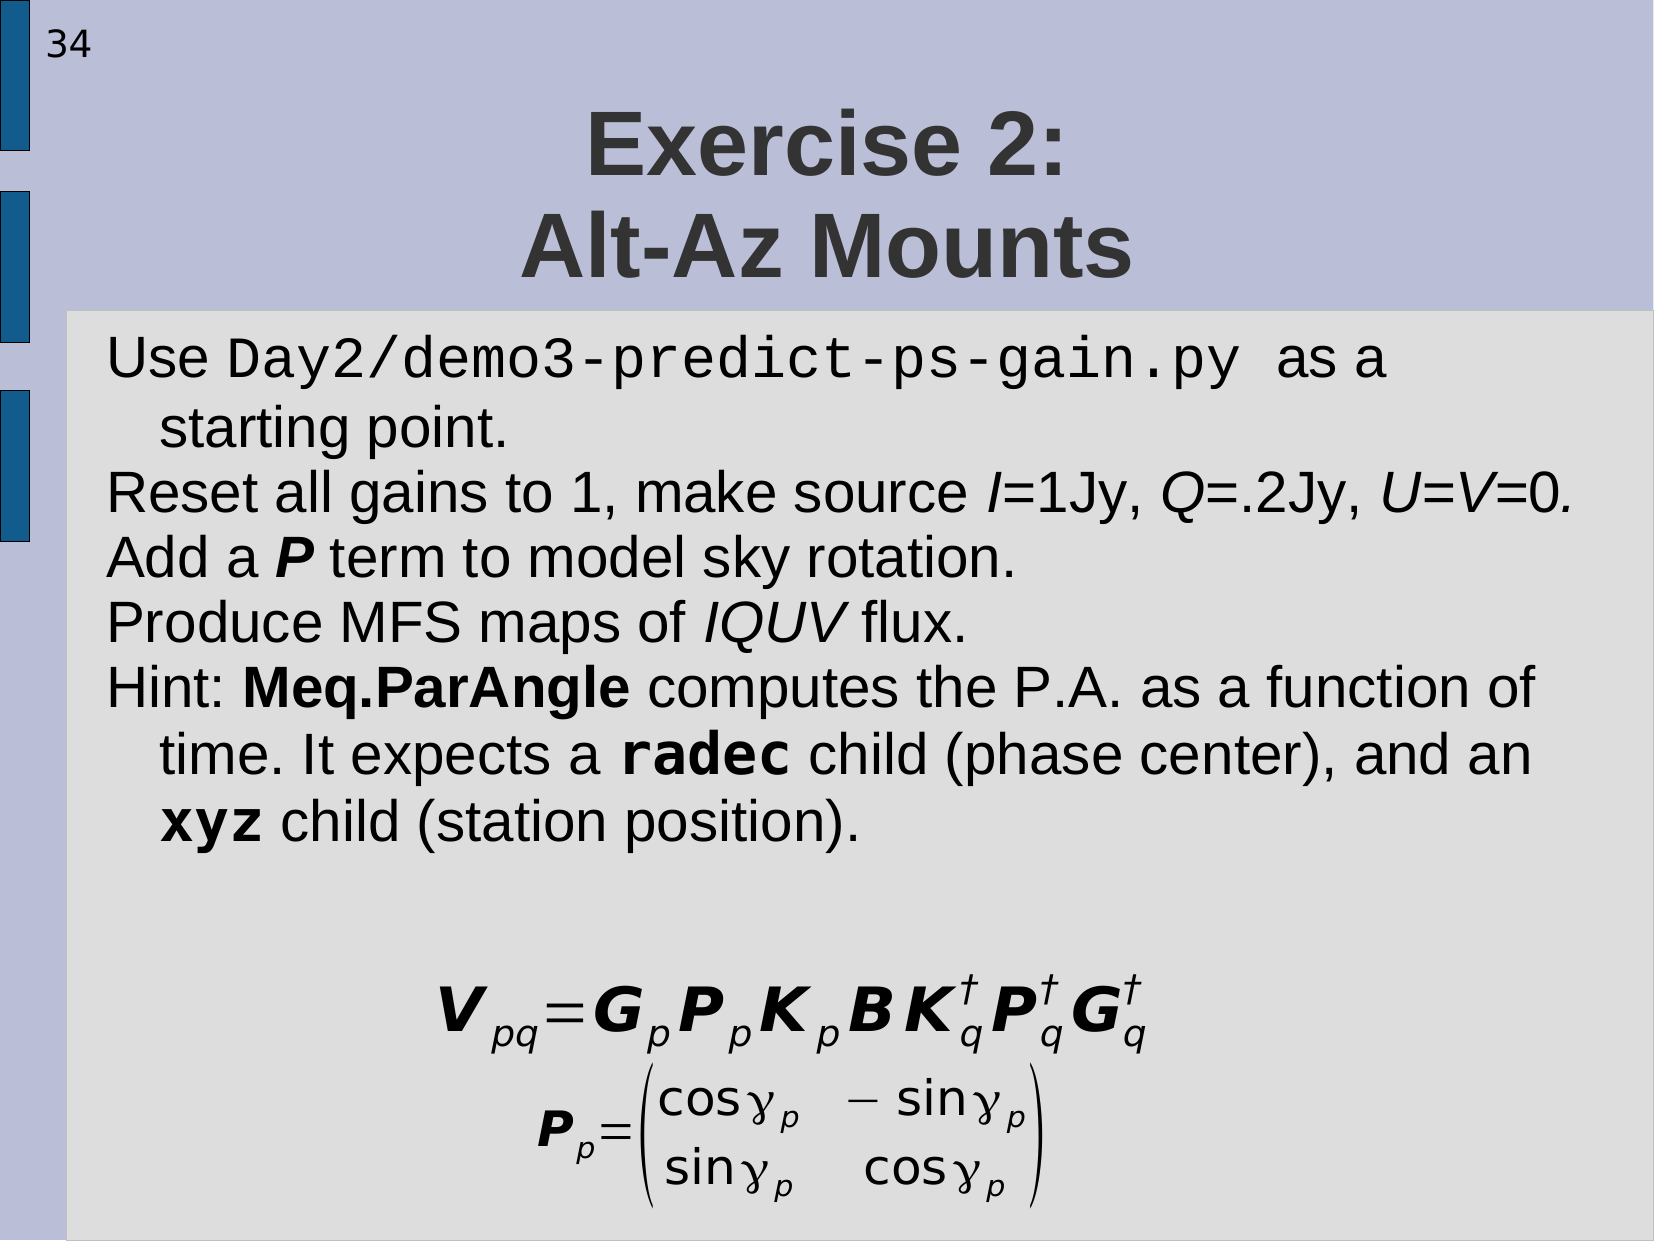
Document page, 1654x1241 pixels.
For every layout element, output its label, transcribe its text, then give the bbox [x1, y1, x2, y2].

text_box [32, 15, 267, 89]
chart [428, 967, 1152, 1211]
title Exercise 2: Alt-Az Mounts [121, 87, 1534, 302]
list Use Day2/demo3-predict-ps-gain.py as a starting point. Reset all gains to 1, make source I=1Jy, Q=.2Jy, U=V=0. Add a P term to model sky rotation. Produce MFS maps of IQUV flux. Hint: Meq.ParAngle computes the P.A. as a function of time. It expects a radec child (phase center), and an xyz child (station position). [88, 324, 1595, 935]
